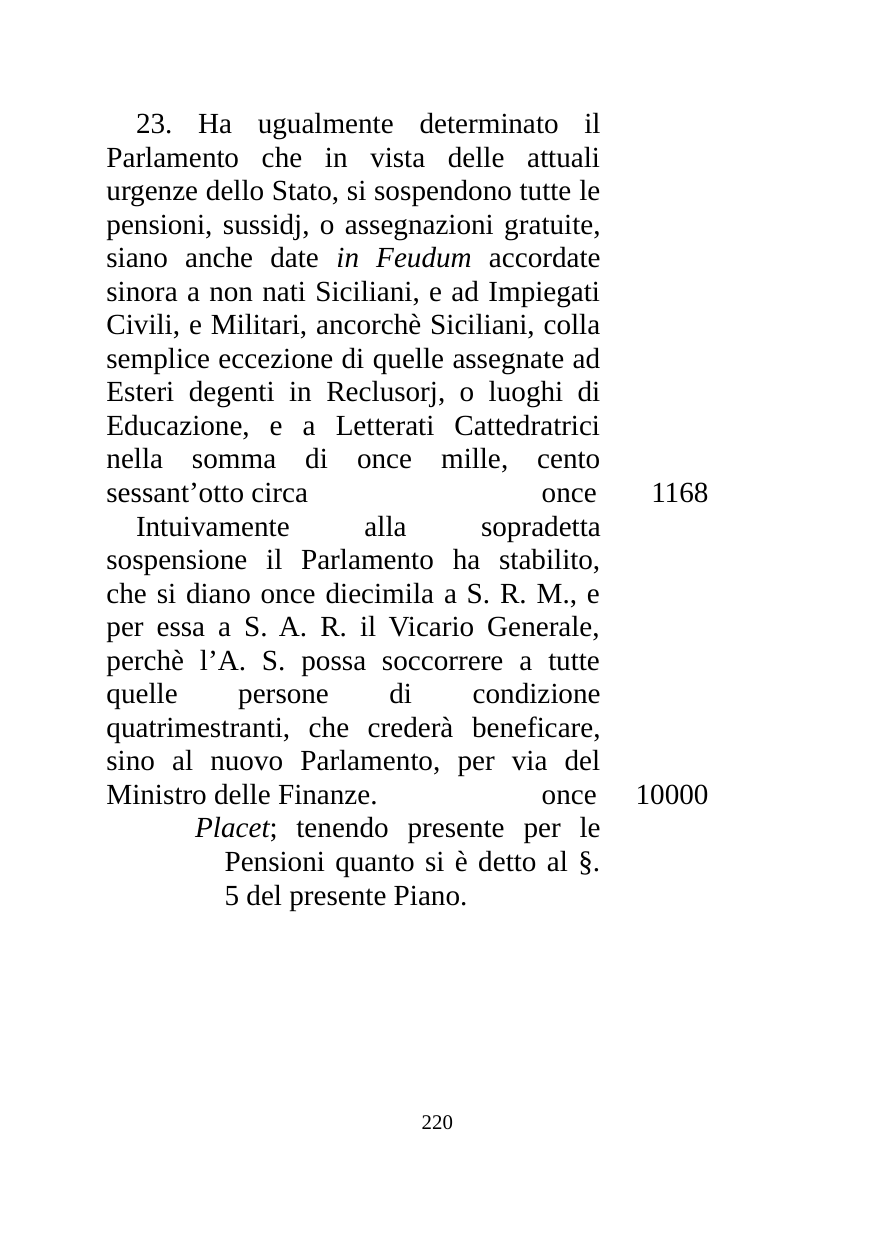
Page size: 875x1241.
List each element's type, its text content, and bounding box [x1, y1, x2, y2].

table_cell Intuivamente alla sopradetta sospensione il Parlamento ha stabilito, che si diano once diecimila a S. R. M., e per essa a S. A. R. il Vicario Generale, perchè l’A. S. possa soccorrere a tutte quelle persone di condizione quatrimestranti, che crederà beneficare, sino al nuovo Parlamento, per via del Ministro delle Finanze. once [106, 509, 601, 811]
table_cell 23. Ha ugualmente determinato il Parlamento che in vista delle attuali urgenze dello Stato, si sospendono tutte le pensioni, sussidj, o assegnazioni gratuite, siano anche date in Feudum accordate sinora a non nati Siciliani, e ad Impiegati Civili, e Militari, ancorchè Siciliani, colla semplice eccezione di quelle assegnate ad Esteri degenti in Reclusorj, o luoghi di Educazione, e a Letterati Cattedratrici nella somma di once mille, cento sessant’otto circa once [106, 106, 601, 509]
table_cell Placet; tenendo presente per le Pensioni quanto si è detto al §. 5 del presente Piano. [106, 811, 601, 923]
table_cell [601, 811, 767, 923]
table_cell 1168 [601, 106, 767, 509]
table_cell 10000 [601, 509, 767, 811]
